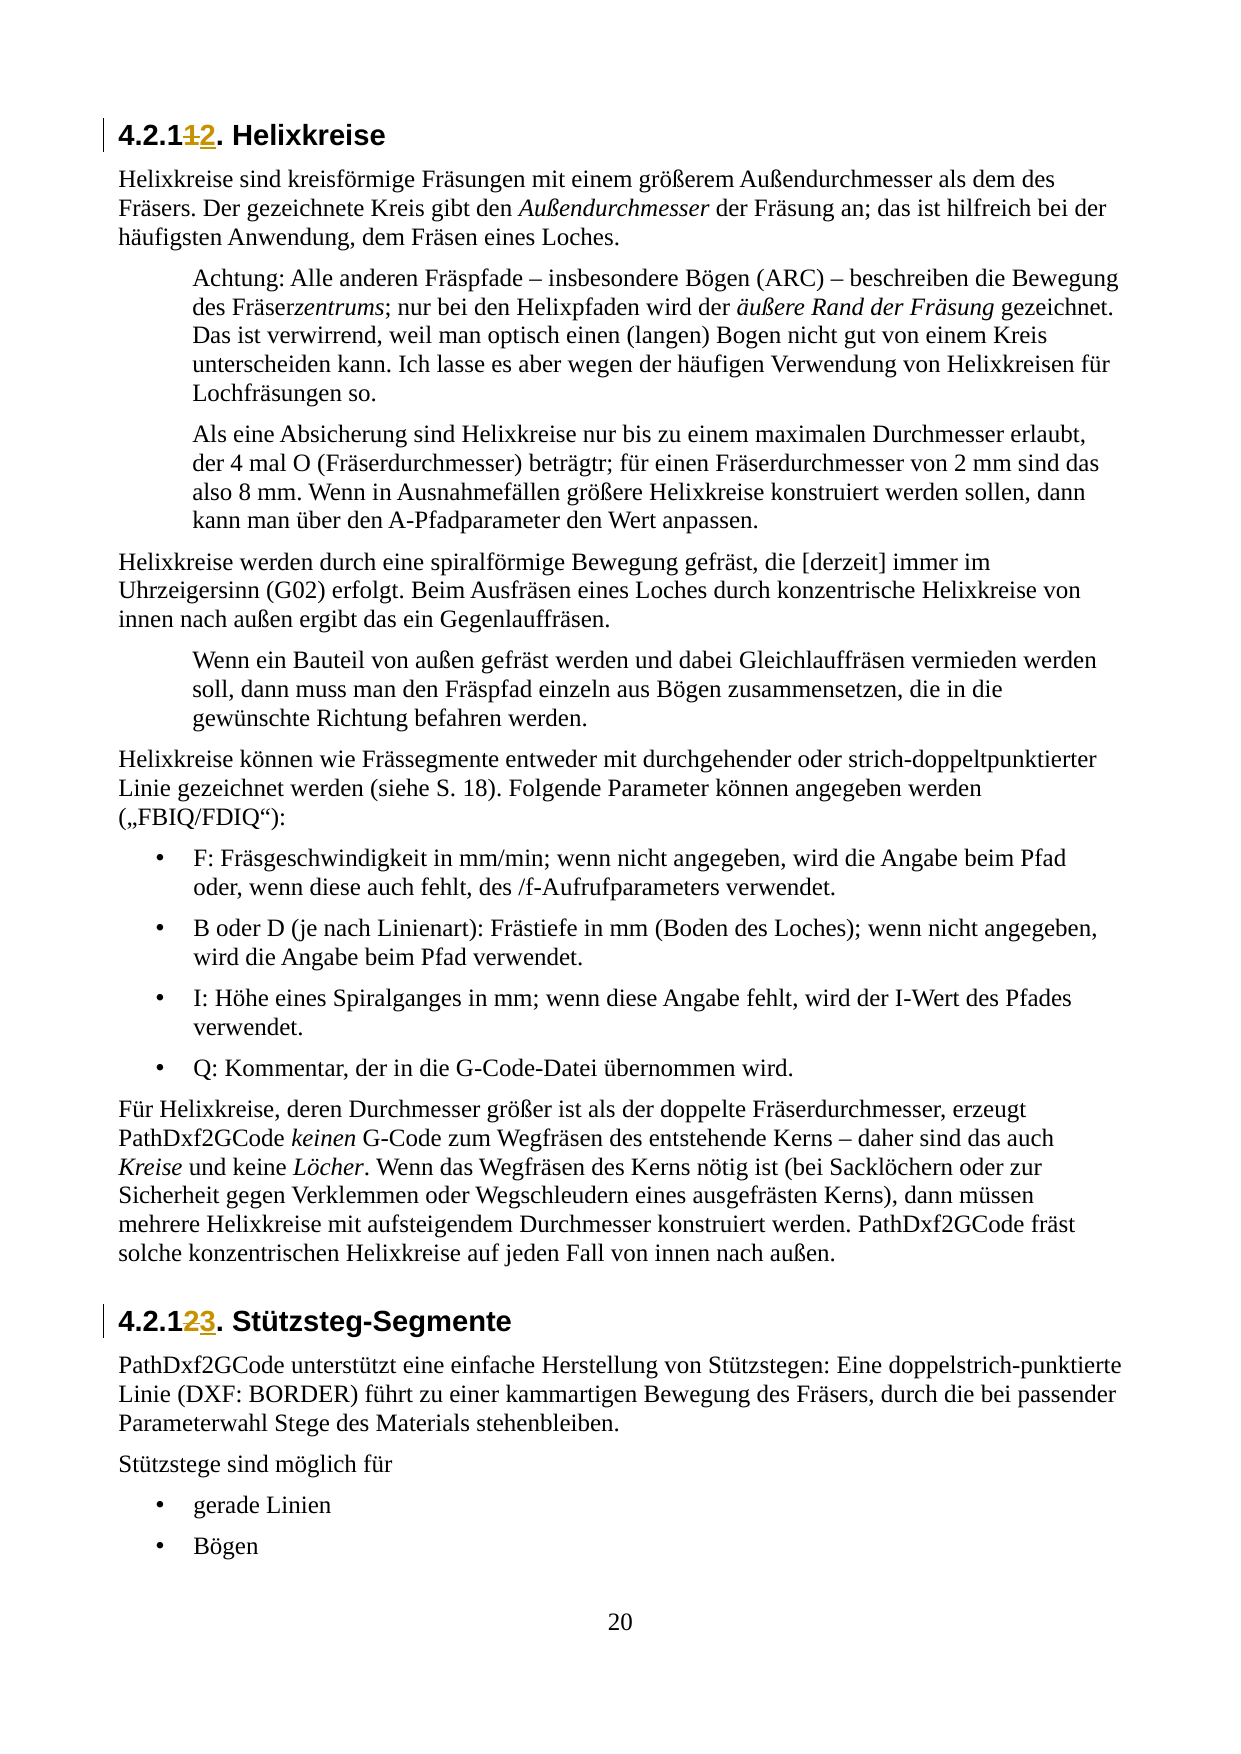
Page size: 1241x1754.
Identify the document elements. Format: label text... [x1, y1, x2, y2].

text Helixkreise können wie Frässegmente entweder mit durchgehender oder strich-doppeltpunktierter Linie gezeichnet werden (siehe S. 17). Folgende Parameter können angegeben werden („FBIQ/FDIQ“): [118, 744, 1122, 830]
text Helixkreise sind kreisförmige Fräsungen mit einem größerem Außendurchmesser als dem des Fräsers. Der gezeichnete Kreis gibt den Außendurchmesser der Fräsung an; das ist hilfreich bei der häufigsten Anwendung, dem Fräsen eines Loches. [118, 164, 1122, 250]
list Q: Kommentar, der in die G-Code-Datei übernommen wird. [156, 1053, 1122, 1082]
subtitle 4.2.13. Stützsteg-Segmente [118, 1304, 1122, 1338]
text Achtung: Alle anderen Fräspfade – insbesondere Bögen (ARC) – beschreiben die Bewegung des Fräserzentrums; nur bei den Helixpfaden wird der äußere Rand der Fräsung gezeichnet. Das ist verwirrend, weil man optisch einen (langen) Bogen nicht gut von einem Kreis unterscheiden kann. Ich lasse es aber wegen der häufigen Verwendung von Helixkreisen für Lochfräsungen so. [192, 263, 1122, 407]
list I: Höhe eines Spiralganges in mm; wenn diese Angabe fehlt, wird der I-Wert des Pfades verwendet. [156, 983, 1122, 1040]
text Wenn ein Bauteil von außen gefräst werden und dabei Gleichlauffräsen vermieden werden soll, dann muss man den Fräspfad einzeln aus Bögen zusammensetzen, die in die gewünschte Richtung befahren werden. [192, 645, 1122, 732]
text Helixkreise werden durch eine spiralförmige Bewegung gefräst, die [derzeit] immer im Uhrzeigersinn (G02) erfolgt. Beim Ausfräsen eines Loches durch konzentrische Helixkreise von innen nach außen ergibt das ein Gegenlauffräsen. [118, 547, 1122, 633]
list gerade Linien [156, 1490, 1122, 1519]
text Als eine Absicherung sind Helixkreise nur bis zu einem maximalen Durchmesser erlaubt, der 4 mal O (Fräserdurchmesser) beträgtr; für einen Fräserdurchmesser von 2 mm sind das also 8 mm. Wenn in Ausnahmefällen größere Helixkreise konstruiert werden sollen, dann kann man über den A-Pfadparameter den Wert anpassen. [192, 419, 1122, 534]
list F: Fräsgeschwindigkeit in mm/min; wenn nicht angegeben, wird die Angabe beim Pfad oder, wenn diese auch fehlt, des /f-Aufrufparameters verwendet. [156, 843, 1122, 900]
list B oder D (je nach Linienart): Frästiefe in mm (Boden des Loches); wenn nicht angegeben, wird die Angabe beim Pfad verwendet. [156, 913, 1122, 970]
text PathDxf2GCode unterstützt eine einfache Herstellung von Stützstegen: Eine doppelstrich-punktierte Linie (DXF: BORDER) führt zu einer kammartigen Bewegung des Fräsers, durch die bei passender Parameterwahl Stege des Materials stehenbleiben. [118, 1350, 1122, 1436]
subtitle 4.2.12. Helixkreise [118, 118, 1122, 152]
text Für Helixkreise, deren Durchmesser größer ist als der doppelte Fräserdurchmesser, erzeugt PathDxf2GCode keinen G-Code zum Wegfräsen des entstehende Kerns – daher sind das auch Kreise und keine Löcher. Wenn das Wegfräsen des Kerns nötig ist (bei Sacklöchern oder zur Sicherheit gegen Verklemmen oder Wegschleudern eines ausgefrästen Kerns), dann müssen mehrere Helixkreise mit aufsteigendem Durchmesser konstruiert werden. PathDxf2GCode fräst solche konzentrischen Helixkreise auf jeden Fall von innen nach außen. [118, 1094, 1122, 1267]
list Bögen [156, 1531, 1122, 1560]
text Stützstege sind möglich für [118, 1449, 1122, 1478]
